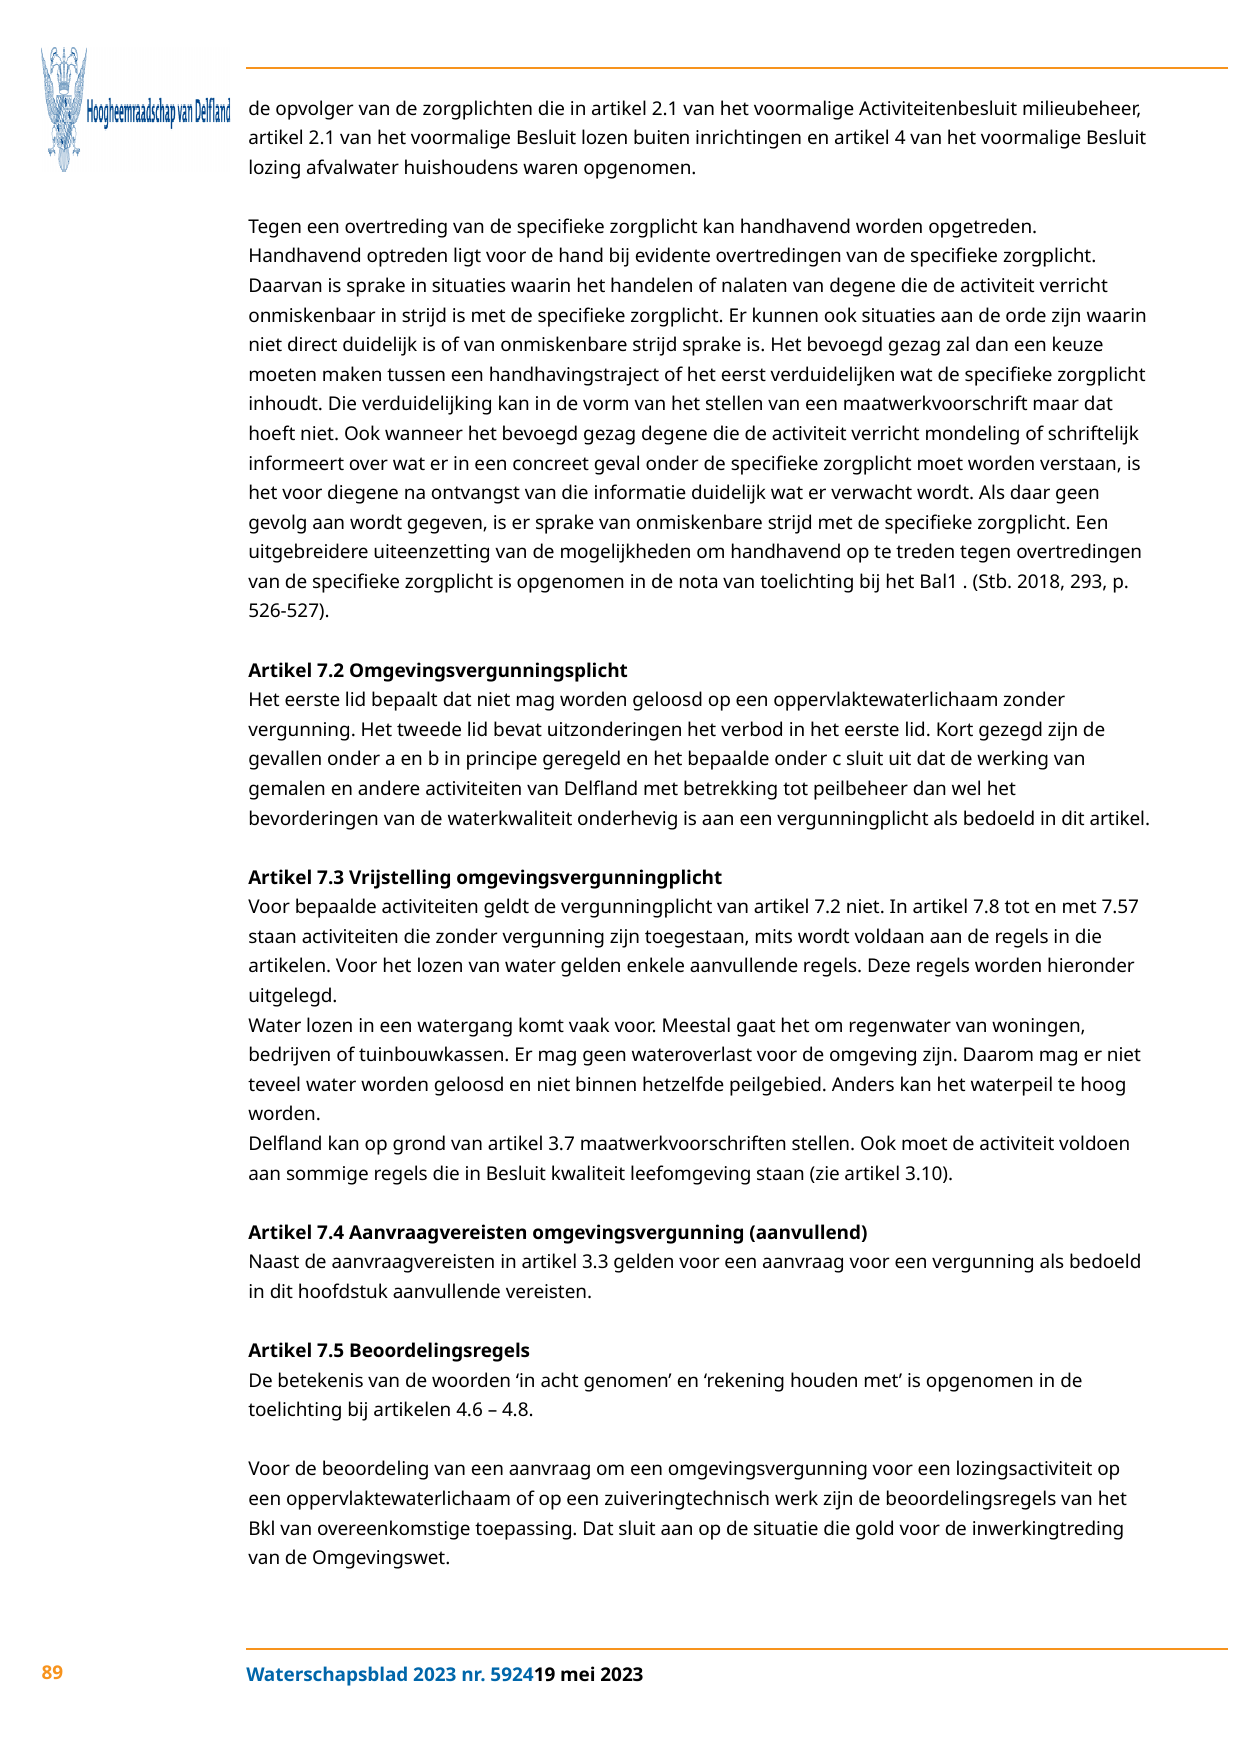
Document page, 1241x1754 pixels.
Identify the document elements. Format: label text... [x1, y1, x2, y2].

picture [41, 47, 231, 172]
text Artikel 7.5 Beoordelingsregels [248, 1337, 1152, 1363]
text Artikel 7.3 Vrijstelling omgevingsvergunningplicht [248, 864, 1152, 890]
text Voor bepaalde activiteiten geldt de vergunningplicht van artikel 7.2 niet. In artikel 7.8 tot en met 7.57 staan activiteiten die zonder vergunning zijn toegestaan, mits wordt voldaan aan de regels in die artikelen. Voor het lozen van water gelden enkele aanvullende regels. Deze regels worden hieronder uitgelegd. [248, 893, 1152, 1008]
text Water lozen in een watergang komt vaak voor. Meestal gaat het om regenwater van woningen, bedrijven of tuinbouwkassen. Er mag geen wateroverlast voor de omgeving zijn. Daarom mag er niet teveel water worden geloosd en niet binnen hetzelfde peilgebied. Anders kan het waterpeil te hoog worden. [248, 1012, 1152, 1126]
text Artikel 7.4 Aanvraagvereisten omgevingsvergunning (aanvullend) [248, 1219, 1152, 1245]
text De betekenis van de woorden ‘in acht genomen’ en ‘rekening houden met’ is opgenomen in de toelichting bij artikelen 4.6 – 4.8. [248, 1367, 1152, 1422]
text de opvolger van de zorgplichten die in artikel 2.1 van het voormalige Activiteitenbesluit milieubeheer, artikel 2.1 van het voormalige Besluit lozen buiten inrichtingen en artikel 4 van het voormalige Besluit lozing afvalwater huishoudens waren opgenomen. [248, 95, 1152, 180]
text Delfland kan op grond van artikel 3.7 maatwerkvoorschriften stellen. Ook moet de activiteit voldoen aan sommige regels die in Besluit kwaliteit leefomgeving staan (zie artikel 3.10). [248, 1130, 1152, 1186]
text Artikel 7.2 Omgevingsvergunningsplicht [248, 657, 1152, 683]
text Voor de beoordeling van een aanvraag om een omgevingsvergunning voor een lozingsactiviteit op een oppervlaktewaterlichaam of op een zuiveringtechnisch werk zijn de beoordelingsregels van het Bkl van overeenkomstige toepassing. Dat sluit aan op de situatie die gold voor de inwerkingtreding van de Omgevingswet. [248, 1456, 1152, 1570]
text Naast de aanvraagvereisten in artikel 3.3 gelden voor een aanvraag voor een vergunning als bedoeld in dit hoofdstuk aanvullende vereisten. [248, 1248, 1152, 1304]
text Het eerste lid bepaalt dat niet mag worden geloosd op een oppervlaktewaterlichaam zonder vergunning. Het tweede lid bevat uitzonderingen het verbod in het eerste lid. Kort gezegd zijn de gevallen onder a en b in principe geregeld en het bepaalde onder c sluit uit dat de werking van gemalen en andere activiteiten van Delfland met betrekking tot peilbeheer dan wel het bevorderingen van de waterkwaliteit onderhevig is aan een vergunningplicht als bedoeld in dit artikel. [248, 686, 1152, 831]
text Tegen een overtreding van de specifieke zorgplicht kan handhavend worden opgetreden. Handhavend optreden ligt voor de hand bij evidente overtredingen van de specifieke zorgplicht. Daarvan is sprake in situaties waarin het handelen of nalaten van degene die de activiteit verricht onmiskenbaar in strijd is met de specifieke zorgplicht. Er kunnen ook situaties aan de orde zijn waarin niet direct duidelijk is of van onmiskenbare strijd sprake is. Het bevoegd gezag zal dan een keuze moeten maken tussen een handhavingstraject of het eerst verduidelijken wat de specifieke zorgplicht inhoudt. Die verduidelijking kan in de vorm van het stellen van een maatwerkvoorschrift maar dat hoeft niet. Ook wanneer het bevoegd gezag degene die de activiteit verricht mondeling of schriftelijk informeert over wat er in een concreet geval onder de specifieke zorgplicht moet worden verstaan, is het voor diegene na ontvangst van die informatie duidelijk wat er verwacht wordt. Als daar geen gevolg aan wordt gegeven, is er sprake van onmiskenbare strijd met de specifieke zorgplicht. Een uitgebreidere uiteenzetting van de mogelijkheden om handhavend op te treden tegen overtredingen van de specifieke zorgplicht is opgenomen in de nota van toelichting bij het Bal1 . (Stb. 2018, 293, p. 526-527). [248, 213, 1152, 623]
